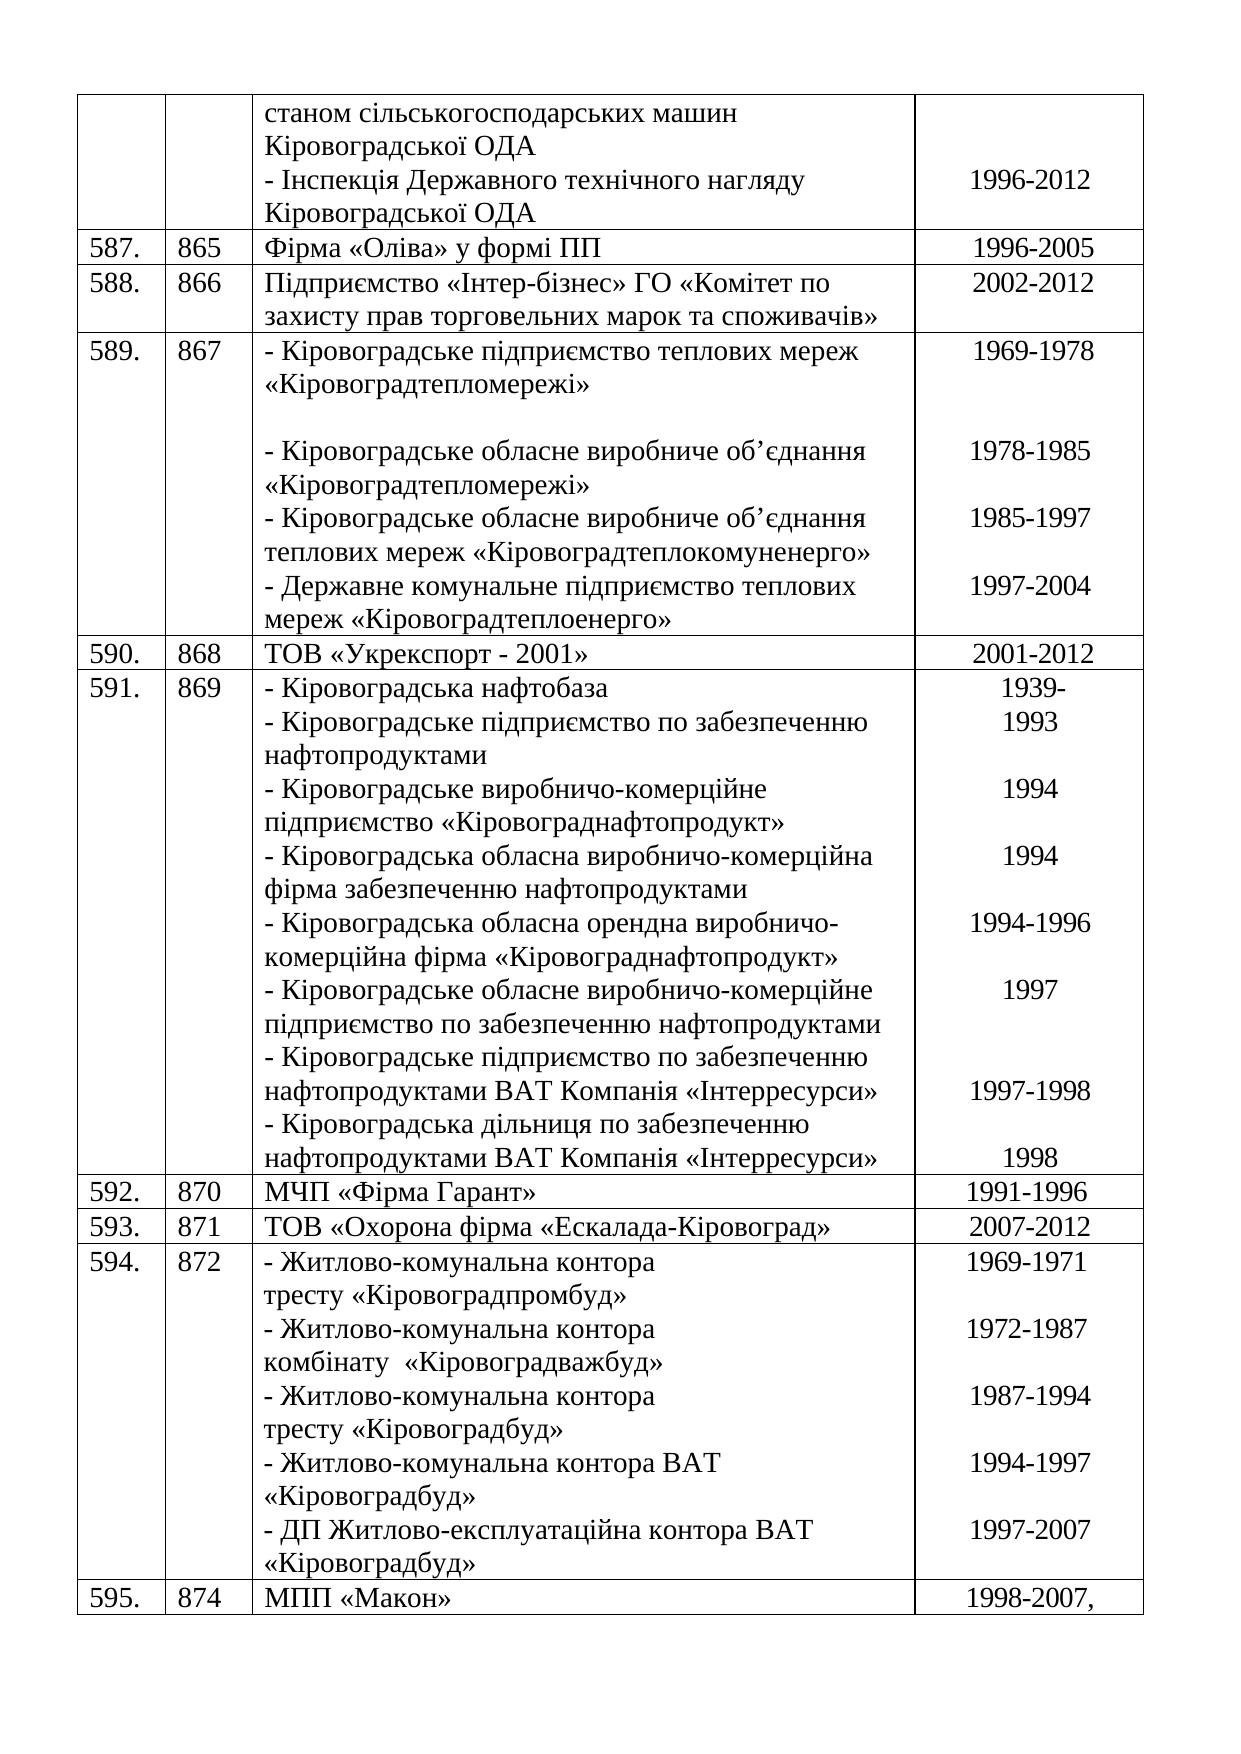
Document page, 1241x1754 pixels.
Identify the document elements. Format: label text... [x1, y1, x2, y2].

table_cell [78, 1580, 165, 1614]
table_cell 866 [166, 265, 252, 332]
table_cell 1998-2007, [916, 1580, 1143, 1614]
table_cell 869 [166, 670, 252, 1173]
table_cell [78, 95, 165, 229]
table_cell [78, 636, 165, 669]
table_cell [78, 1244, 165, 1579]
table_cell МЧП «Фірма Гарант» [253, 1175, 914, 1208]
table_cell ТОВ «Охорона фірма «Ескалада-Кіровоград» [253, 1209, 914, 1243]
table_cell 871 [166, 1209, 252, 1243]
table_cell 1969-1978 1978-1985 1985-1997 1997-2004 [916, 333, 1143, 635]
table_cell Фірма «Оліва» у формі ПП [253, 230, 914, 264]
table_cell [78, 1209, 165, 1243]
table_cell 2002-2012 [916, 265, 1143, 332]
table_cell ТОВ «Укрекспорт - 2001» [253, 636, 914, 669]
table_cell 1996-2012 [916, 95, 1143, 229]
table_cell [78, 230, 165, 264]
table_cell 2007-2012 [916, 1209, 1143, 1243]
table_cell - Житлово-комунальна контора тресту «Кіровоградпромбуд» - Житлово-комунальна контора комбінату «Кіровоградважбуд» - Житлово-комунальна контора тресту «Кіровоградбуд» - Житлово-комунальна контора ВАТ «Кіровоградбуд» - ДП Житлово-експлуатаційна контора ВАТ «Кіровоградбуд» [253, 1244, 914, 1579]
table_cell 872 [166, 1244, 252, 1579]
table_cell 2001-2012 [916, 636, 1143, 669]
table_cell 870 [166, 1175, 252, 1208]
table_cell Підприємство «Інтер-бізнес» ГО «Комітет по захисту прав торговельних марок та споживачів» [253, 265, 914, 332]
table_cell 1939- 1993 1994 1994 1994-1996 1997 1997-1998 1998 [916, 670, 1143, 1173]
table_cell 1991-1996 [916, 1175, 1143, 1208]
table_cell 874 [166, 1580, 252, 1614]
table_cell - Кіровоградська нафтобаза - Кіровоградське підприємство по забезпеченню нафтопродуктами - Кіровоградське виробничо-комерційне підприємство «Кіровограднафтопродукт» - Кіровоградська обласна виробничо-комерційна фірма забезпеченню нафтопродуктами - Кіровоградська обласна орендна виробничо-комерційна фірма «Кіровограднафтопродукт» - Кіровоградське обласне виробничо-комерційне підприємство по забезпеченню нафтопродуктами - Кіровоградське підприємство по забезпеченню нафтопродуктами ВАТ Компанія «Інтерресурси» - Кіровоградська дільниця по забезпеченню нафтопродуктами ВАТ Компанія «Інтерресурси» [253, 670, 914, 1173]
table_cell МПП «Макон» [253, 1580, 914, 1614]
table_cell станом сільськогосподарських машин Кіровоградської ОДА - Інспекція Державного технічного нагляду Кіровоградської ОДА [253, 95, 914, 229]
table_cell 868 [166, 636, 252, 669]
table_cell [78, 1175, 165, 1208]
table_cell 865 [166, 230, 252, 264]
table_cell 867 [166, 333, 252, 635]
table_cell 1969-1971 1972-1987 1987-1994 1994-1997 1997-2007 [916, 1244, 1143, 1579]
table_cell 1996-2005 [916, 230, 1143, 264]
table_cell - Кіровоградське підприємство теплових мереж «Кіровоградтепломережі» - Кіровоградське обласне виробниче об’єднання «Кіровоградтепломережі» - Кіровоградське обласне виробниче об’єднання теплових мереж «Кіровоградтеплокомуненерго» - Державне комунальне підприємство теплових мереж «Кіровоградтеплоенерго» [253, 333, 914, 635]
table_cell [78, 333, 165, 635]
table_cell [166, 95, 252, 229]
table_cell [78, 670, 165, 1173]
table_cell [78, 265, 165, 332]
